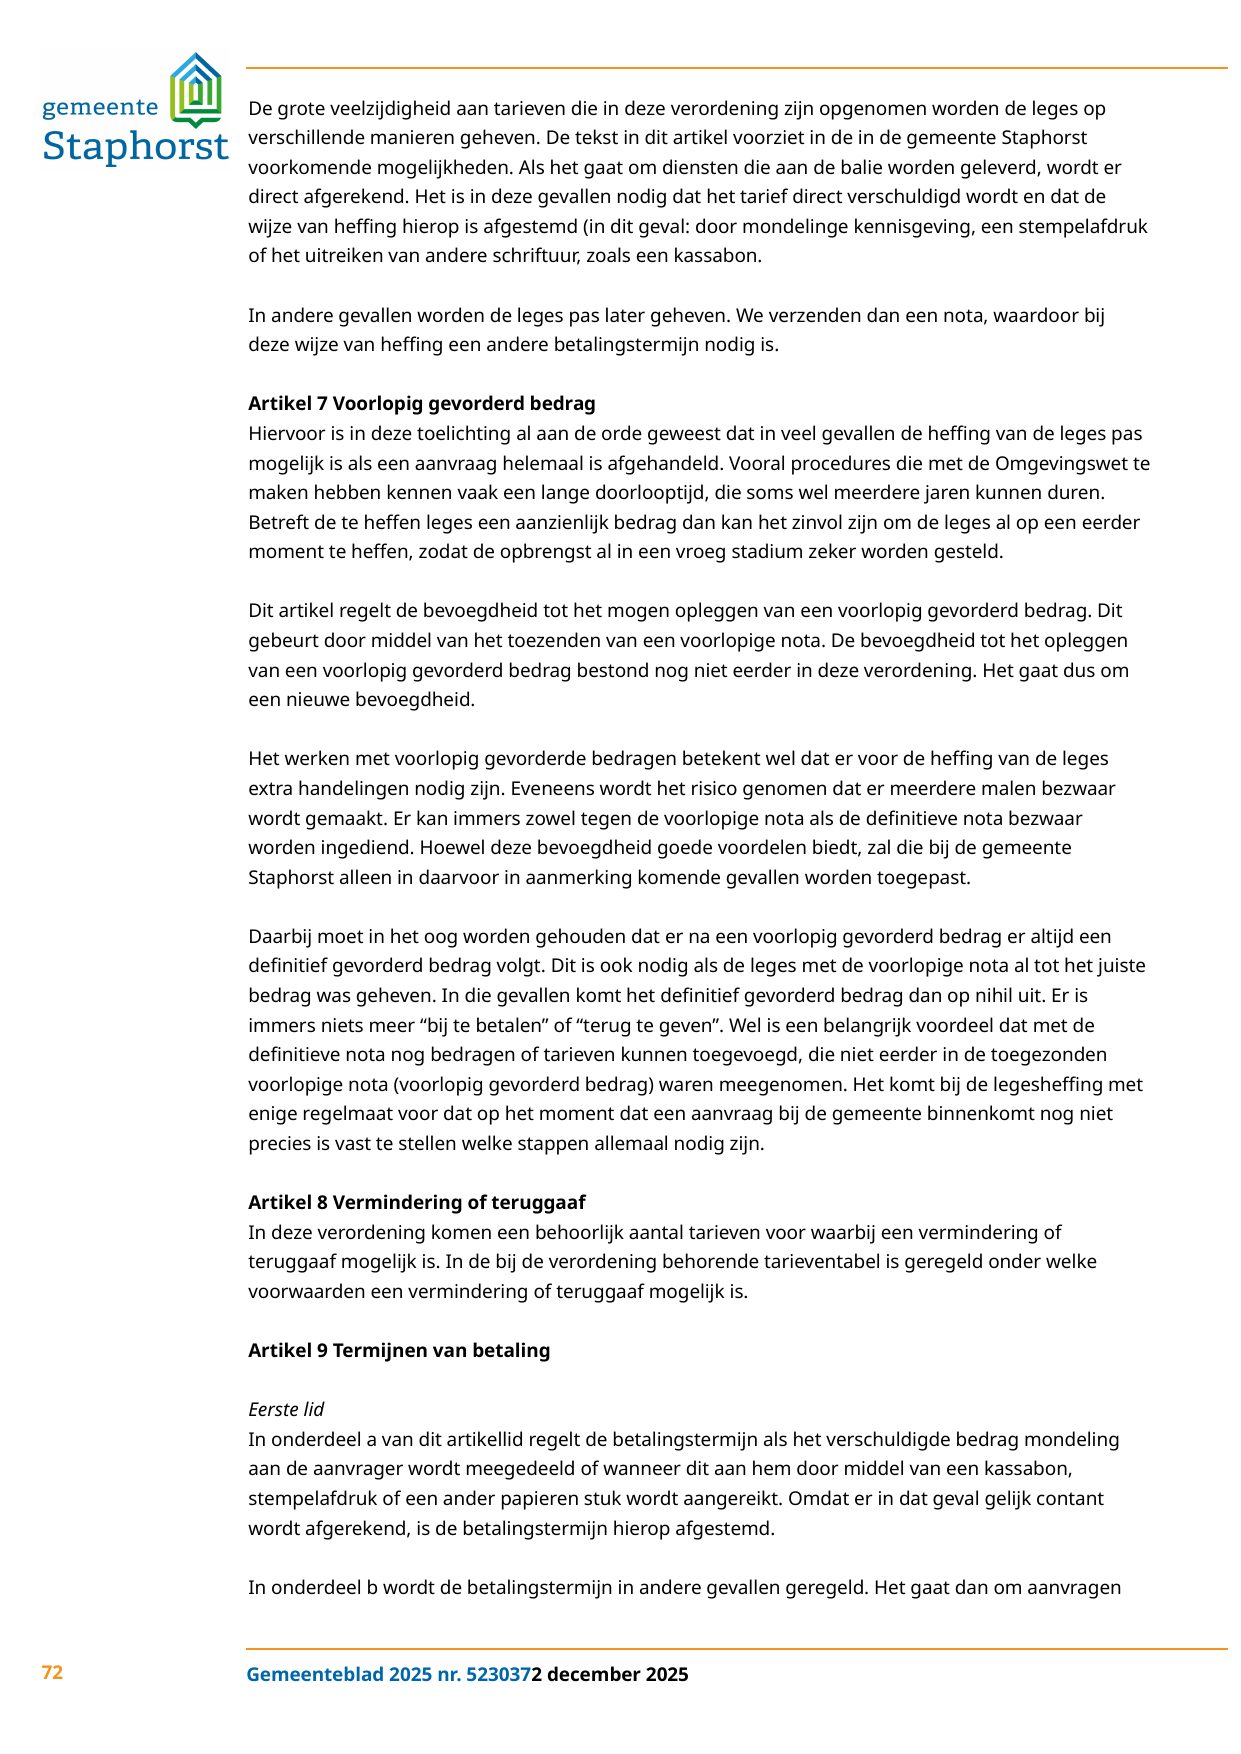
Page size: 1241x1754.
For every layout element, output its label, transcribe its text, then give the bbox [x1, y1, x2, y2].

text Artikel 8 Vermindering of teruggaaf [248, 1189, 1152, 1215]
text Het werken met voorlopig gevorderde bedragen betekent wel dat er voor de heffing van de leges extra handelingen nodig zijn. Eveneens wordt het risico genomen dat er meerdere malen bezwaar wordt gemaakt. Er kan immers zowel tegen de voorlopige nota als de definitieve nota bezwaar worden ingediend. Hoewel deze bevoegdheid goede voordelen biedt, zal die bij de gemeente Staphorst alleen in daarvoor in aanmerking komende gevallen worden toegepast. [248, 746, 1152, 890]
text Eerste lid [248, 1396, 1152, 1422]
text Artikel 7 Voorlopig gevorderd bedrag [248, 391, 1152, 416]
text In onderdeel b wordt de betalingstermijn in andere gevallen geregeld. Het gaat dan om aanvragen [248, 1574, 1152, 1600]
text De grote veelzijdigheid aan tarieven die in deze verordening zijn opgenomen worden de leges op verschillende manieren geheven. De tekst in dit artikel voorziet in de in de gemeente Staphorst voorkomende mogelijkheden. Als het gaat om diensten die aan de balie worden geleverd, wordt er direct afgerekend. Het is in deze gevallen nodig dat het tarief direct verschuldigd wordt en dat de wijze van heffing hierop is afgestemd (in dit geval: door mondelinge kennisgeving, een stempelafdruk of het uitreiken van andere schriftuur, zoals een kassabon. [248, 95, 1152, 268]
text In onderdeel a van dit artikellid regelt de betalingstermijn als het verschuldigde bedrag mondeling aan de aanvrager wordt meegedeeld of wanneer dit aan hem door middel van een kassabon, stempelafdruk of een ander papieren stuk wordt aangereikt. Omdat er in dat geval gelijk contant wordt afgerekend, is de betalingstermijn hierop afgestemd. [248, 1426, 1152, 1541]
text Dit artikel regelt de bevoegdheid tot het mogen opleggen van een voorlopig gevorderd bedrag. Dit gebeurt door middel van het toezenden van een voorlopige nota. De bevoegdheid tot het opleggen van een voorlopig gevorderd bedrag bestond nog niet eerder in deze verordening. Het gaat dus om een nieuwe bevoegdheid. [248, 598, 1152, 712]
text Artikel 9 Termijnen van betaling [248, 1337, 1152, 1363]
text In andere gevallen worden de leges pas later geheven. We verzenden dan een nota, waardoor bij deze wijze van heffing een andere betalingstermijn nodig is. [248, 302, 1152, 357]
picture [41, 47, 231, 172]
text Daarbij moet in het oog worden gehouden dat er na een voorlopig gevorderd bedrag er altijd een definitief gevorderd bedrag volgt. Dit is ook nodig als de leges met de voorlopige nota al tot het juiste bedrag was geheven. In die gevallen komt het definitief gevorderd bedrag dan op nihil uit. Er is immers niets meer “bij te betalen” of “terug te geven”. Wel is een belangrijk voordeel dat met de definitieve nota nog bedragen of tarieven kunnen toegevoegd, die niet eerder in de toegezonden voorlopige nota (voorlopig gevorderd bedrag) waren meegenomen. Het komt bij de legesheffing met enige regelmaat voor dat op het moment dat een aanvraag bij de gemeente binnenkomt nog niet precies is vast te stellen welke stappen allemaal nodig zijn. [248, 923, 1152, 1156]
text Hiervoor is in deze toelichting al aan de orde geweest dat in veel gevallen de heffing van de leges pas mogelijk is als een aanvraag helemaal is afgehandeld. Vooral procedures die met de Omgevingswet te maken hebben kennen vaak een lange doorlooptijd, die soms wel meerdere jaren kunnen duren. Betreft de te heffen leges een aanzienlijk bedrag dan kan het zinvol zijn om de leges al op een eerder moment te heffen, zodat de opbrengst al in een vroeg stadium zeker worden gesteld. [248, 420, 1152, 564]
text In deze verordening komen een behoorlijk aantal tarieven voor waarbij een vermindering of teruggaaf mogelijk is. In de bij de verordening behorende tarieventabel is geregeld onder welke voorwaarden een vermindering of teruggaaf mogelijk is. [248, 1219, 1152, 1304]
